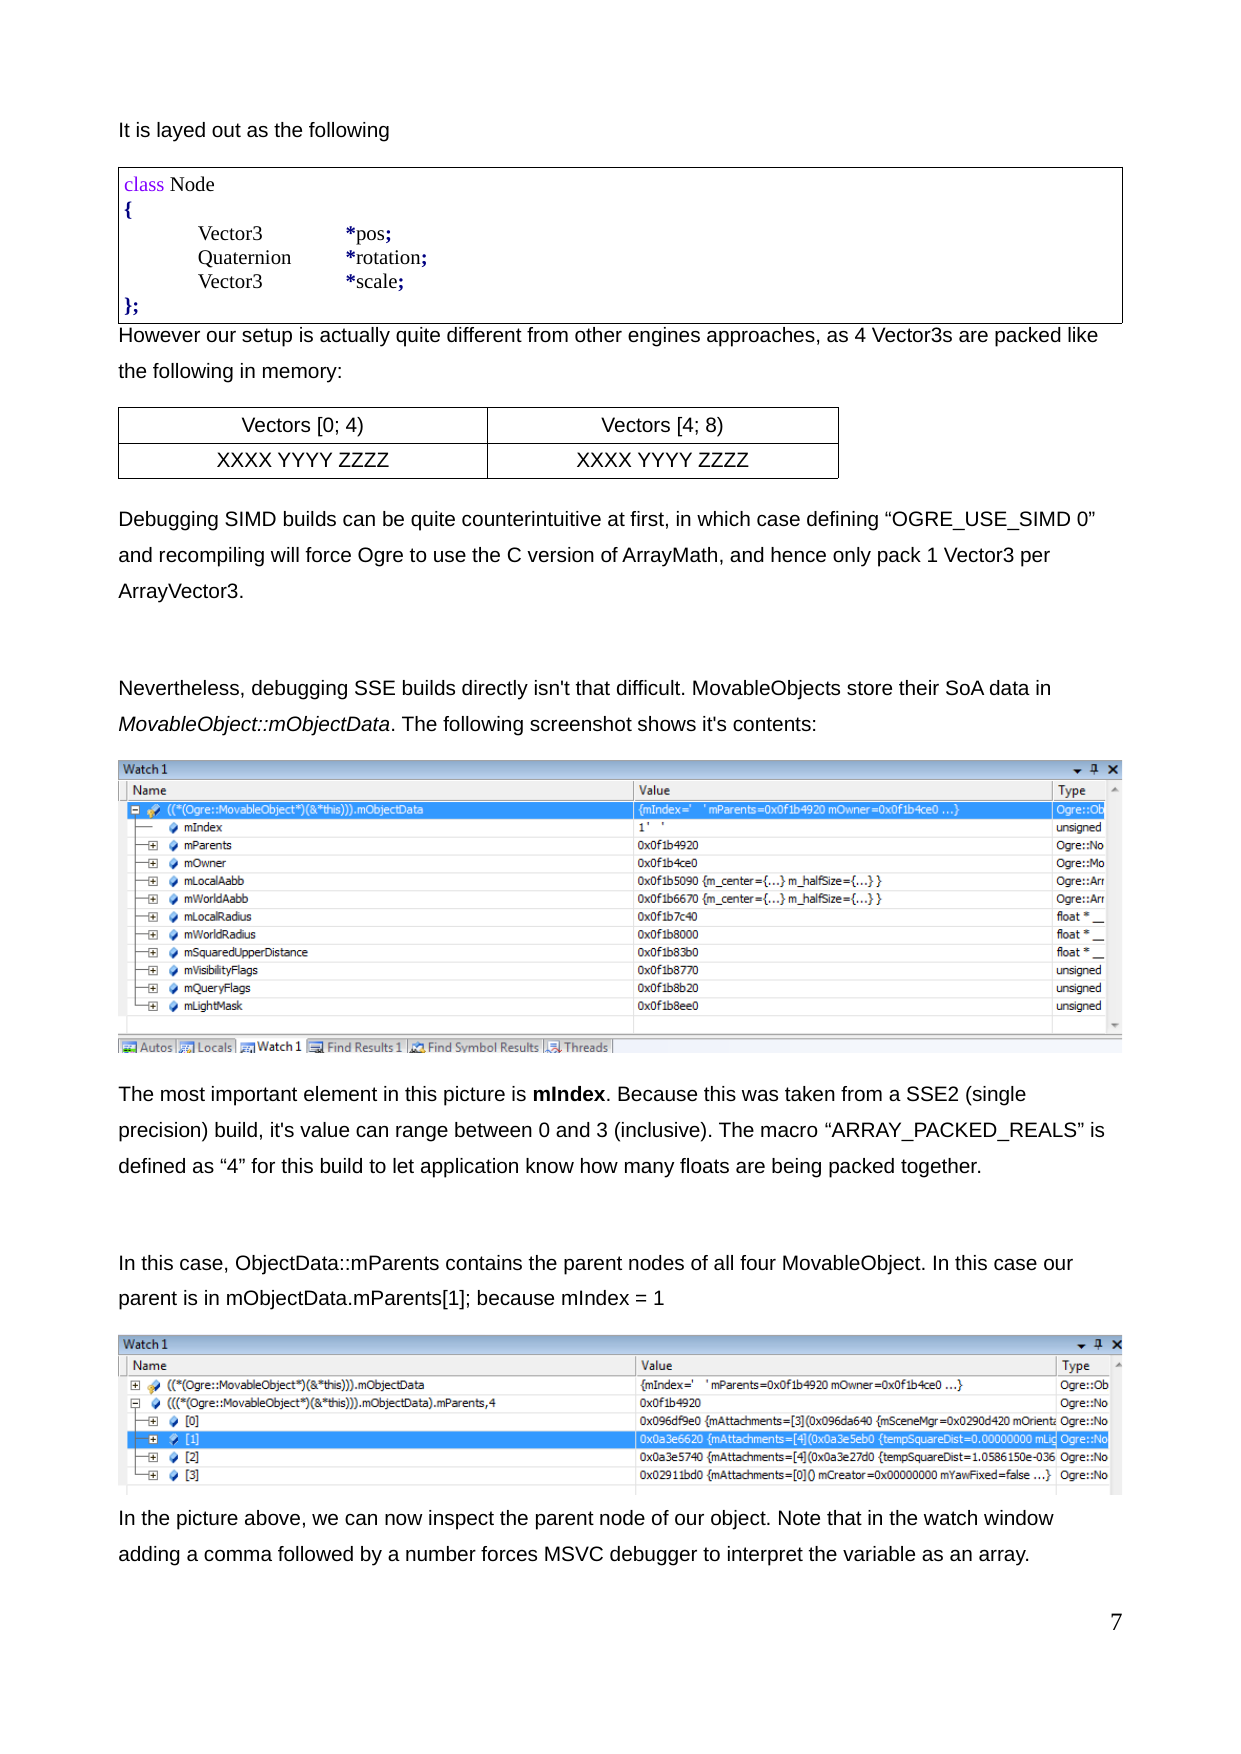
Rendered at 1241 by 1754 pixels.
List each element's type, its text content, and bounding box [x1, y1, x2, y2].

text However our setup is actually quite different from other engines approaches, as 4 Vector3s are packed like the following in memory: [118, 324, 1122, 382]
table_cell XXXX YYYY ZZZZ [119, 444, 487, 478]
text It is layed out as the following [118, 118, 1122, 142]
picture [118, 1334, 1123, 1495]
table_header Vectors [4; 8) [488, 408, 838, 442]
table_cell XXXX YYYY ZZZZ [488, 444, 838, 478]
table_header Vectors [0; 4) [119, 408, 487, 442]
text In the picture above, we can now inspect the parent node of our object. Note that in the watch window adding a comma followed by a number forces MSVC debugger to interpret the variable as an array. [118, 1495, 1122, 1566]
text In this case, ObjectData::mParents contains the parent nodes of all four MovableObject. In this case our parent is in mObjectData.mParents[1]; because mIndex = 1 [118, 1250, 1122, 1310]
text The most important element in this picture is mIndex. Because this was taken from a SSE2 (single precision) build, it's value can range between 0 and 3 (inclusive). The macro “ARRAY_PACKED_REALS” is defined as “4” for this build to let application know how many floats are being packed together. [118, 1082, 1122, 1177]
text Debugging SIMD builds can be quite counterintuitive at first, in which case defining “OGRE_USE_SIMD 0” and recompiling will force Ogre to use the C version of ArrayMath, and hence only pack 1 Vector3 per ArrayVector3. [118, 507, 1122, 603]
text Nevertheless, debugging SSE builds directly isn't that difficult. MovableObjects store their SoA data in MovableObject::mObjectData. The following screenshot shows it's contents: [118, 676, 1122, 736]
picture [118, 760, 1123, 1053]
table_header class Node { Vector3 *pos; Quaternion *rotation; Vector3 *scale; }; [119, 168, 1122, 322]
